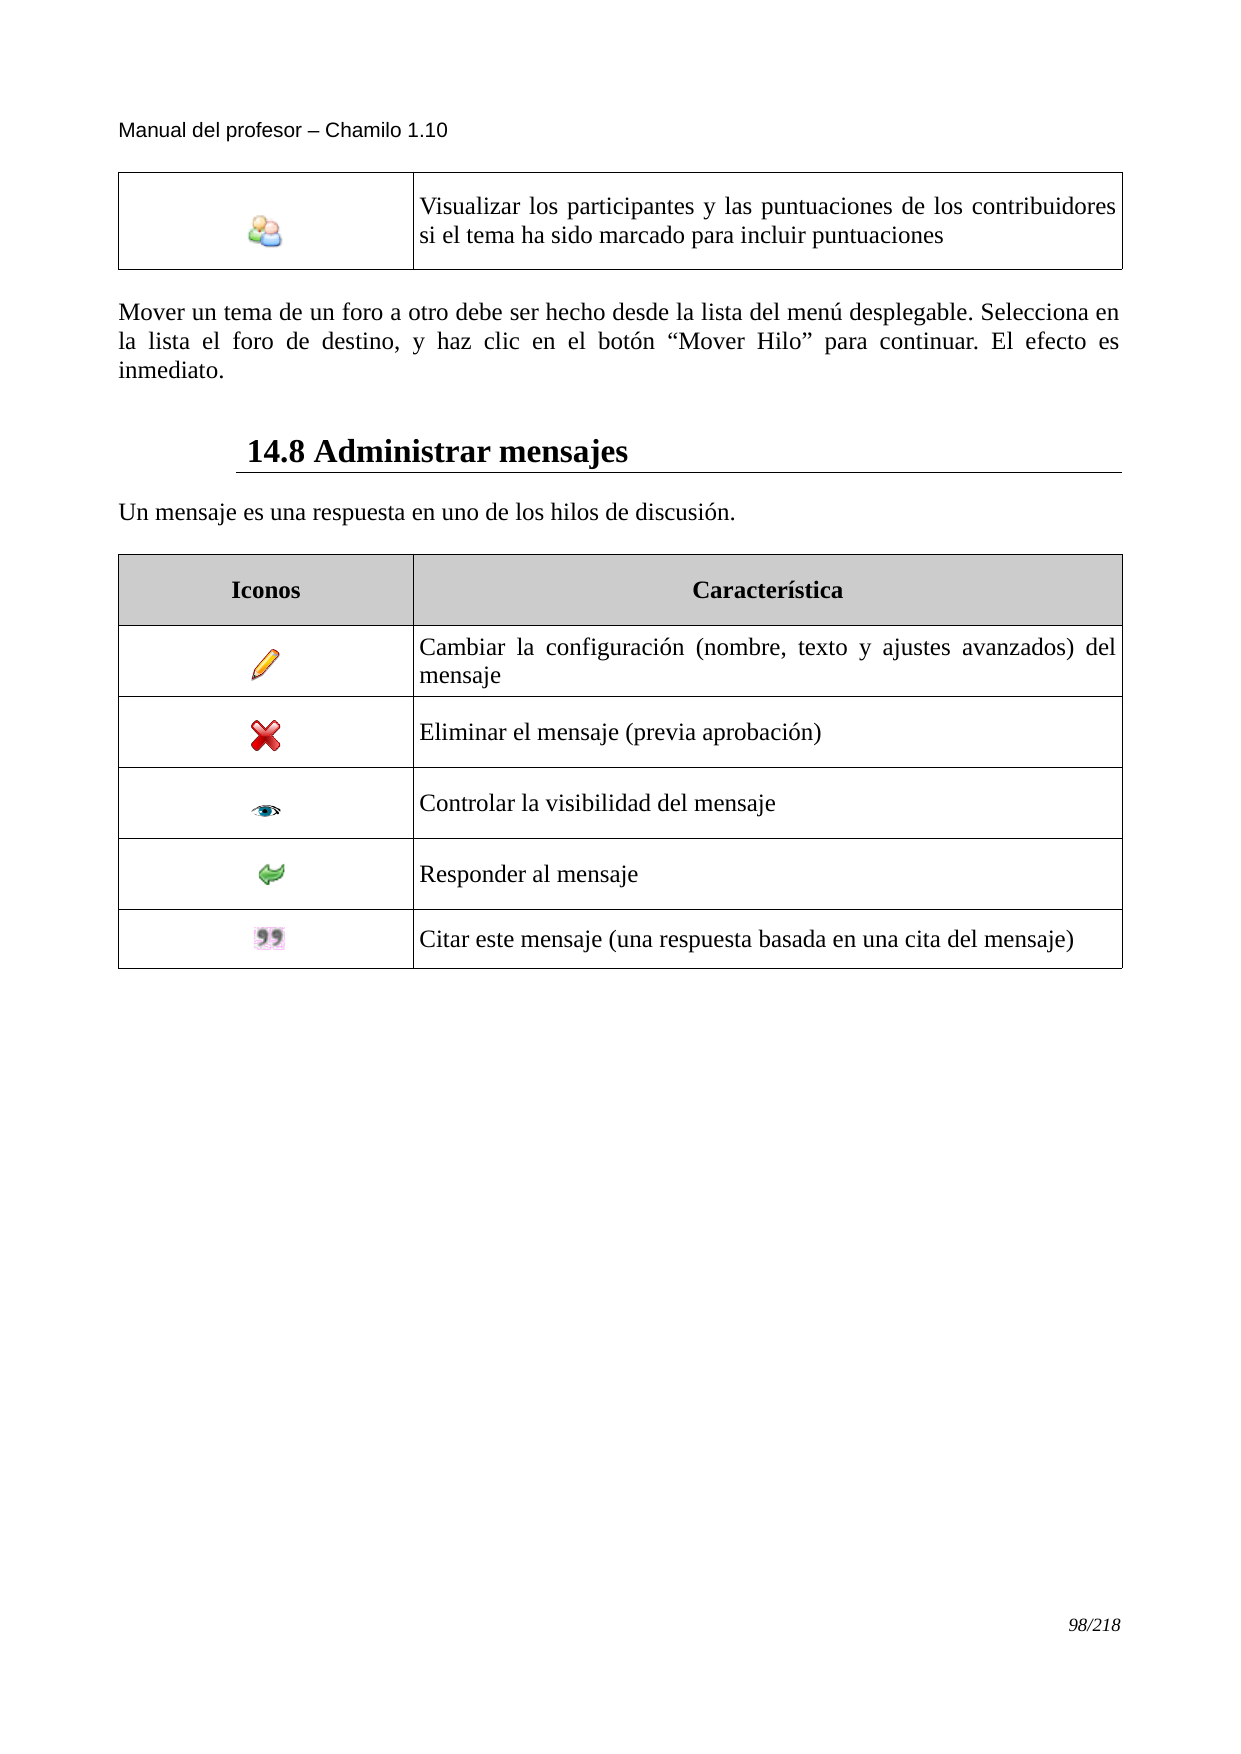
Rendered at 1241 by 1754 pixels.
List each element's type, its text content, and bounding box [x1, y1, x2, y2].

text Mover un tema de un foro a otro debe ser hecho desde la lista del menú desplegable. Selecciona en la lista el foro de destino, y haz clic en el botón “Mover Hilo” para continuar. El efecto es inmediato. [118, 297, 1122, 384]
text Un mensaje es una respuesta en uno de los hilos de discusión. [118, 497, 1122, 526]
table_cell Responder al mensaje [414, 839, 1122, 908]
subtitle Administrar mensajes [236, 431, 1122, 472]
table_header Iconos [119, 555, 413, 625]
table_cell [119, 910, 413, 968]
picture [253, 927, 286, 951]
table_cell [119, 173, 413, 268]
picture [250, 798, 281, 823]
table_cell Cambiar la configuración (nombre, texto y ajustes avanzados) del mensaje [414, 626, 1122, 696]
table_cell Eliminar el mensaje (previa aprobación) [414, 697, 1122, 767]
table_cell [119, 626, 413, 696]
picture [242, 213, 290, 252]
table_cell [119, 697, 413, 767]
table_cell Citar este mensaje (una respuesta basada en una cita del mensaje) [414, 910, 1122, 968]
table_cell [119, 768, 413, 838]
picture [258, 861, 285, 887]
table_cell [119, 839, 413, 908]
table_cell Controlar la visibilidad del mensaje [414, 768, 1122, 838]
table_header Característica [414, 555, 1122, 625]
table_cell Visualizar los participantes y las puntuaciones de los contribuidores si el tema ha sido marcado para incluir puntuaciones [414, 173, 1122, 268]
